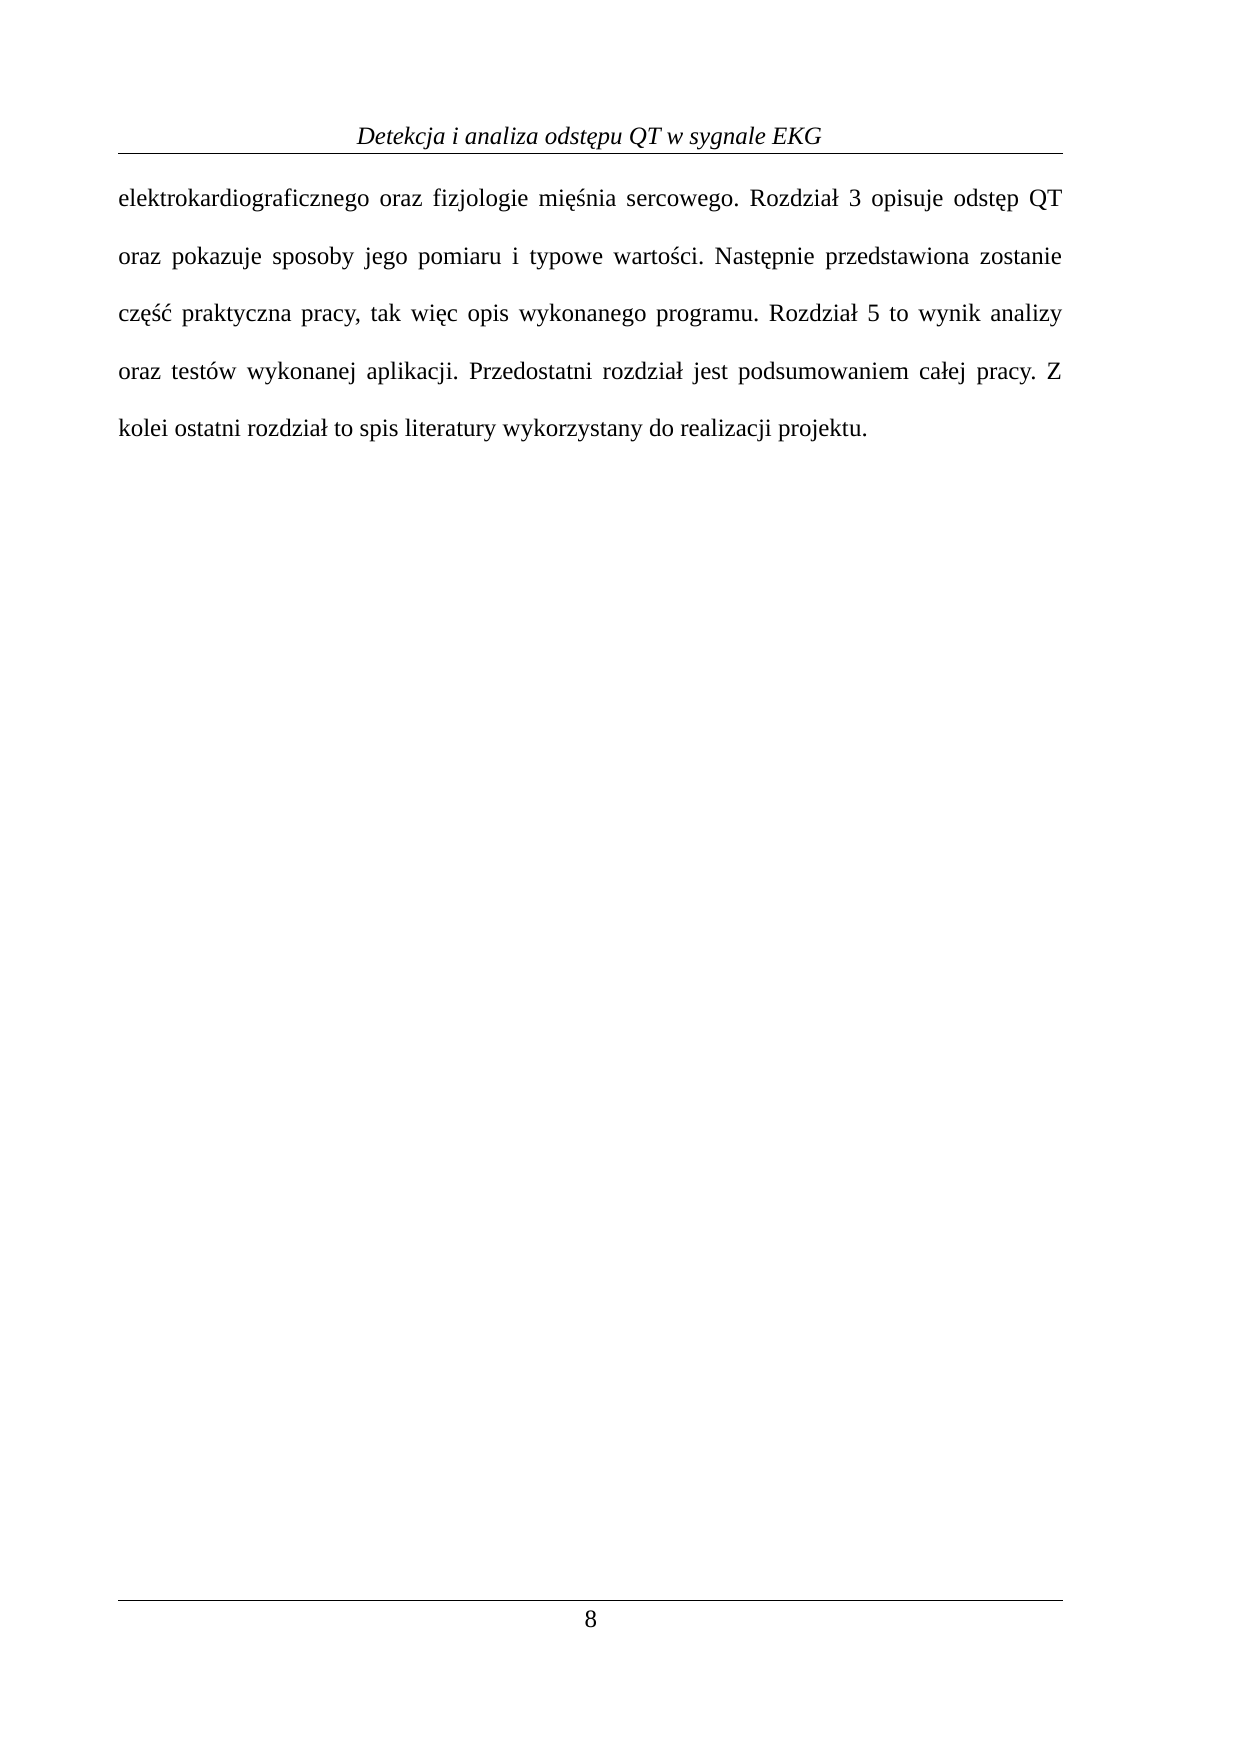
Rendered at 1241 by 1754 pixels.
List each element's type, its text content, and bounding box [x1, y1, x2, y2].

text elektrokardiograficznego oraz fizjologie mięśnia sercowego. Rozdział 3 opisuje odstęp QT oraz pokazuje sposoby jego pomiaru i typowe wartości. Następnie przedstawiona zostanie część praktyczna pracy, tak więc opis wykonanego programu. Rozdział 5 to wynik analizy oraz testów wykonanej aplikacji. Przedostatni rozdział jest podsumowaniem całej pracy. Z kolei ostatni rozdział to spis literatury wykorzystany do realizacji projektu. [118, 183, 1063, 442]
